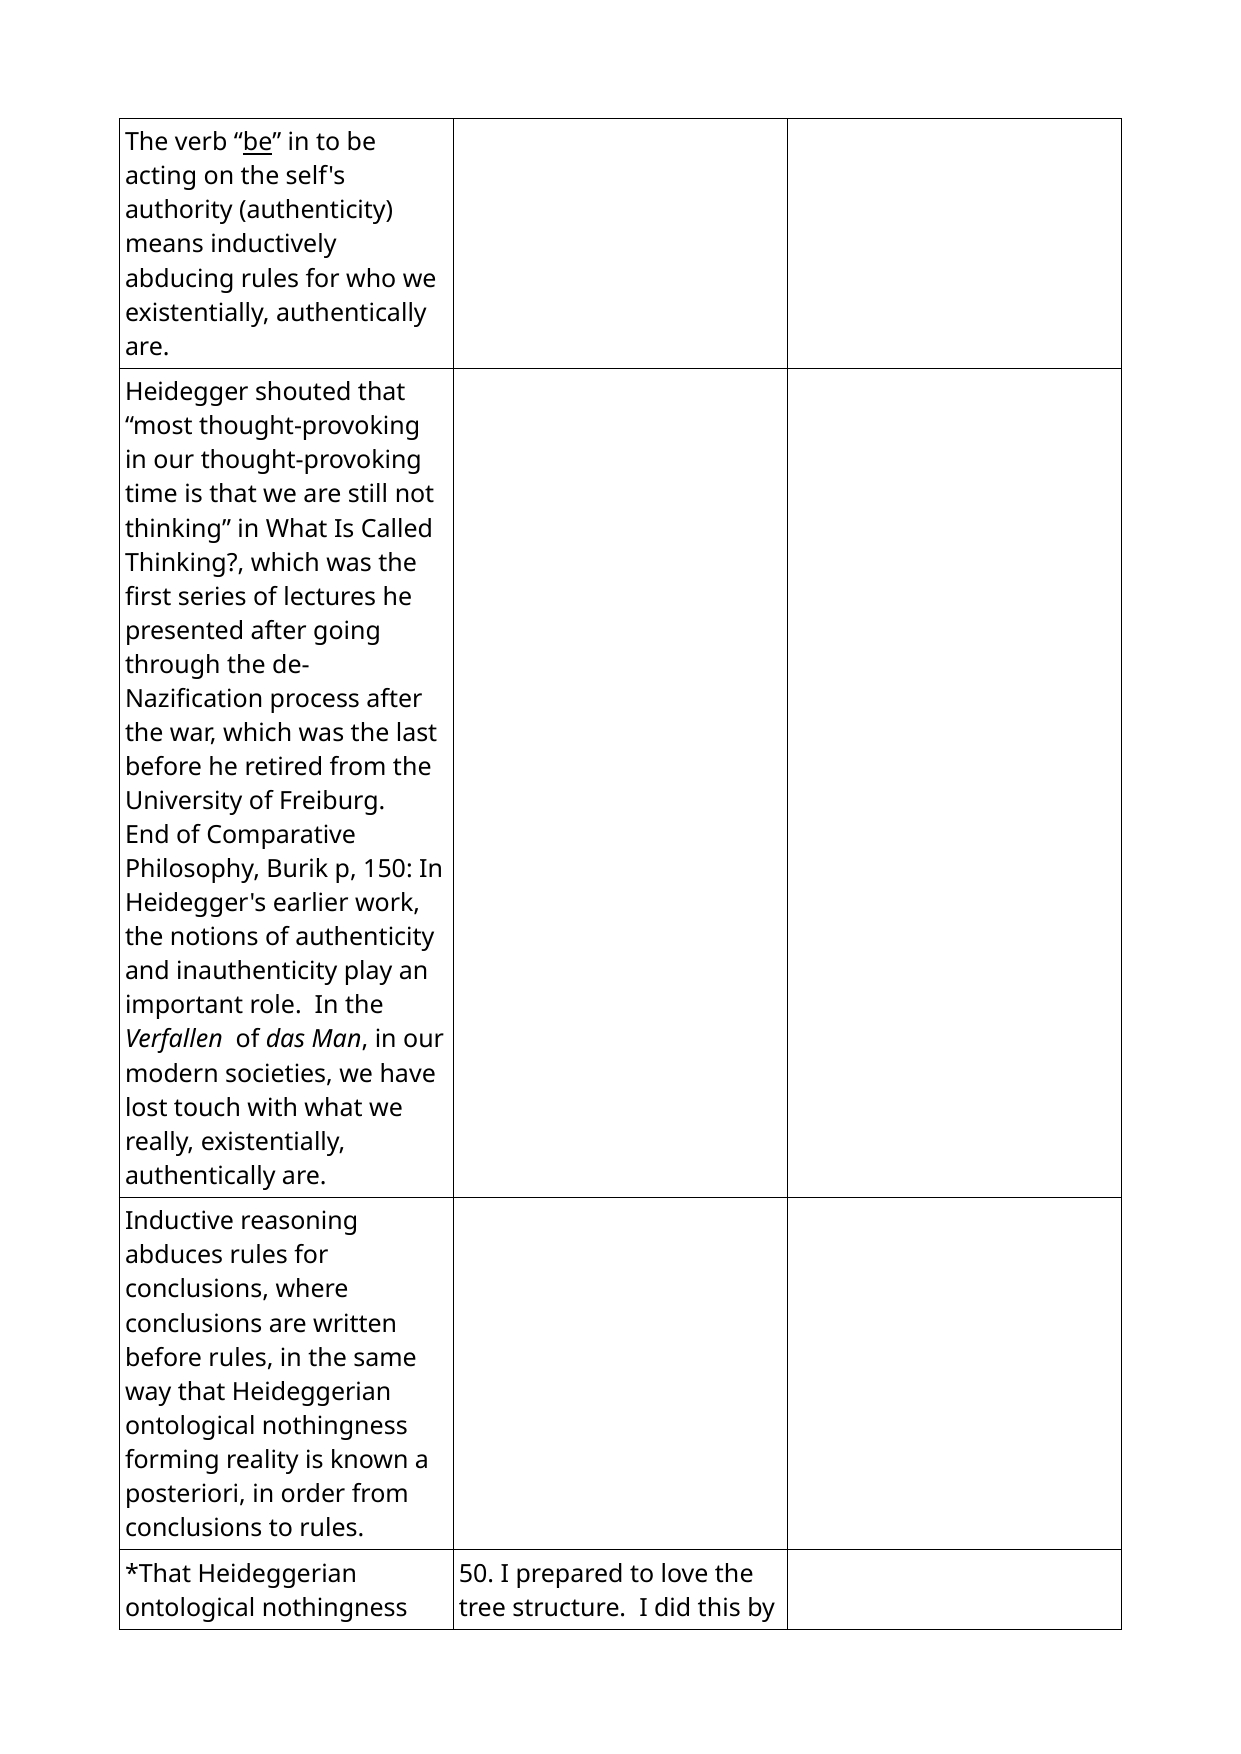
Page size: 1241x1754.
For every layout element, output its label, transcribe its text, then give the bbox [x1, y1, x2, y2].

table_cell [788, 1198, 1121, 1549]
table_cell [788, 1550, 1121, 1629]
table_cell Inductive reasoning abduces rules for conclusions, where conclusions are written before rules, in the same way that Heideggerian ontological nothingness forming reality is known a posteriori, in order from conclusions to rules. [120, 1198, 453, 1549]
table_cell [454, 119, 787, 368]
table_cell [788, 119, 1121, 368]
table_cell [454, 369, 787, 1197]
table_cell [454, 1198, 787, 1549]
table_cell 50. I prepared to love the tree structure. I did this by [454, 1550, 787, 1629]
table_cell *That Heideggerian ontological nothingness [120, 1550, 453, 1629]
table_cell Heidegger shouted that “most thought-provoking in our thought-provoking time is that we are still not thinking” in What Is Called Thinking?, which was the first series of lectures he presented after going through the de-Nazification process after the war, which was the last before he retired from the University of Freiburg. End of Comparative Philosophy, Burik p, 150: In Heidegger's earlier work, the notions of authenticity and inauthenticity play an important role. In the Verfallen of das Man, in our modern societies, we have lost touch with what we really, existentially, authentically are. [120, 369, 453, 1197]
table_cell The verb “be” in to be acting on the self's authority (authenticity) means inductively abducing rules for who we existentially, authentically are. [120, 119, 453, 368]
table_cell [788, 369, 1121, 1197]
